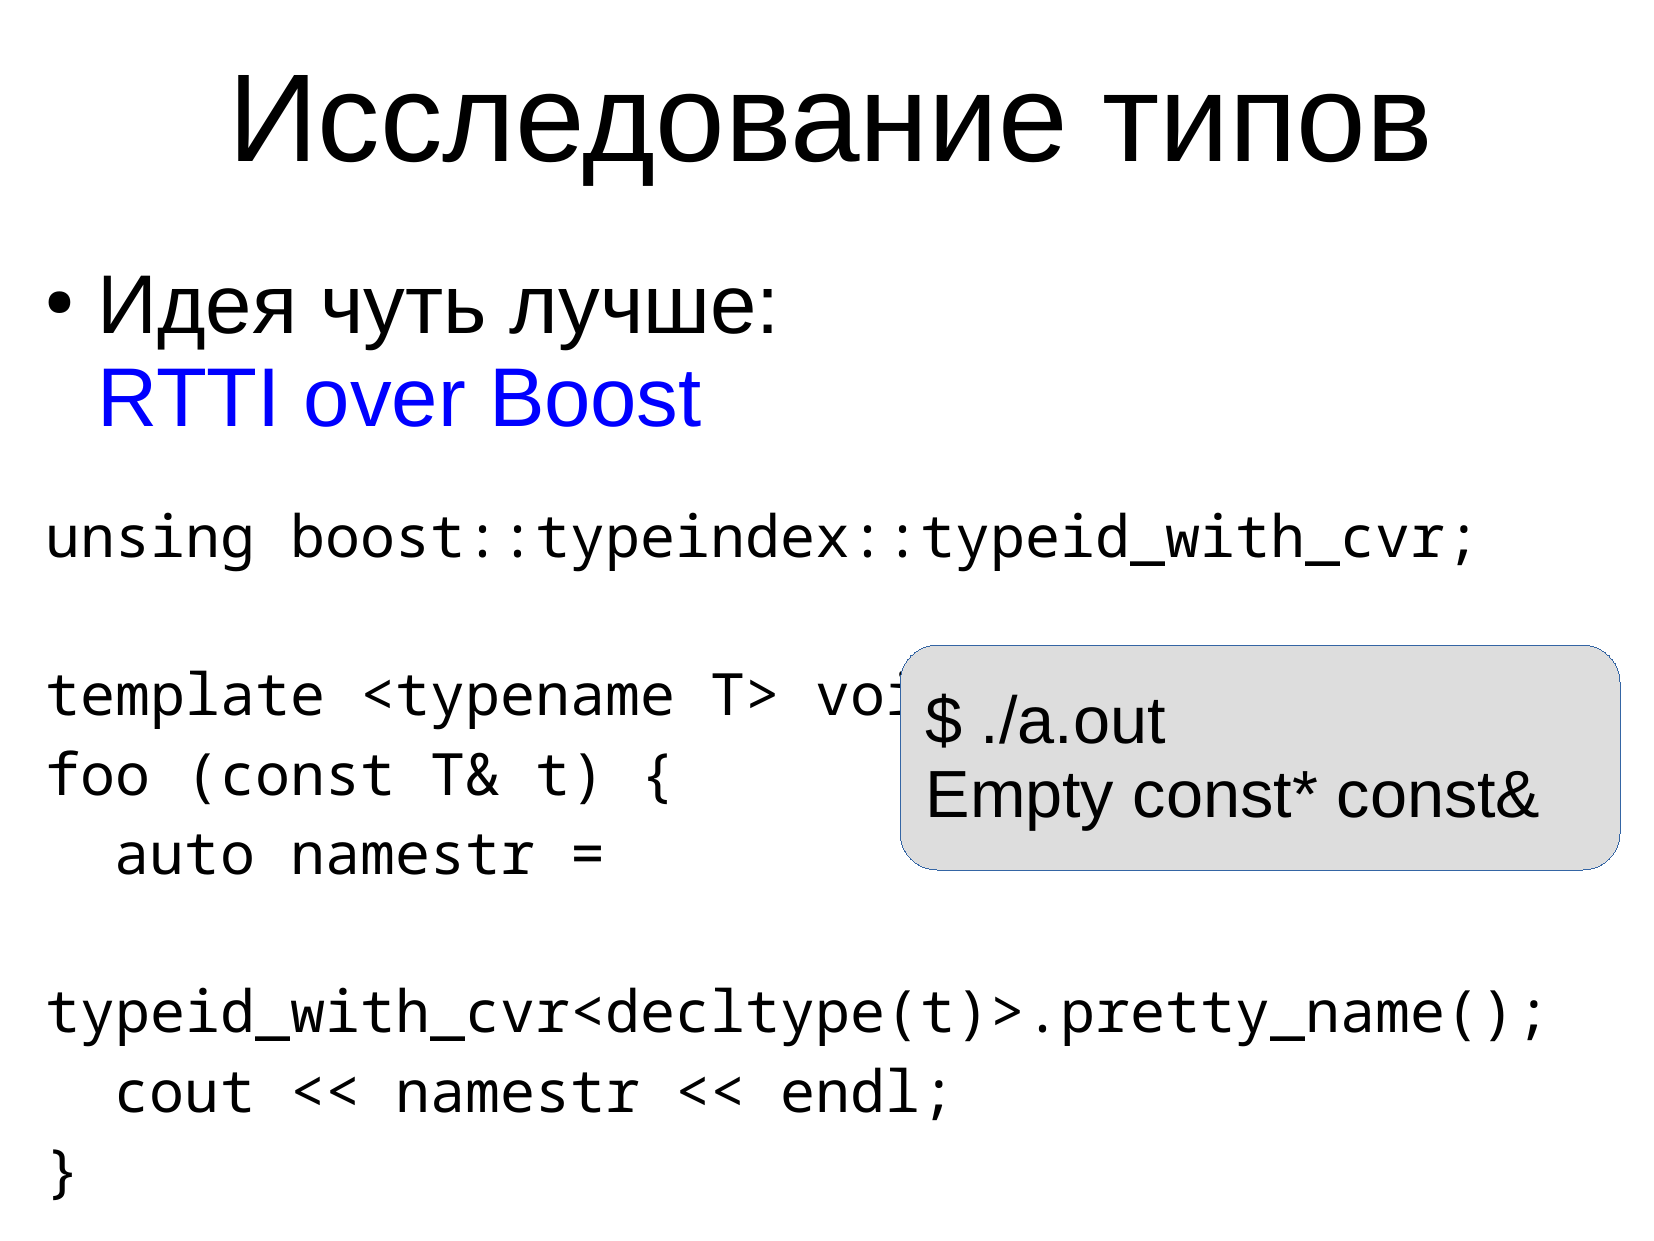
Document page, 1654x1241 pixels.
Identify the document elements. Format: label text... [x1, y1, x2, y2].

title Исследование типов [86, 15, 1576, 223]
text_box $ ./a.out Empty const* const& [900, 645, 1621, 871]
list unsing boost::typeindex::typeid_with_cvr; template <typename T> void foo (const T& t) { auto namestr = typeid_with_cvr<decltype(t)>.pretty_name(); cout << namestr << endl; } [45, 495, 1583, 1216]
list Идея чуть лучше: RTTI over Boost [26, 258, 1647, 466]
